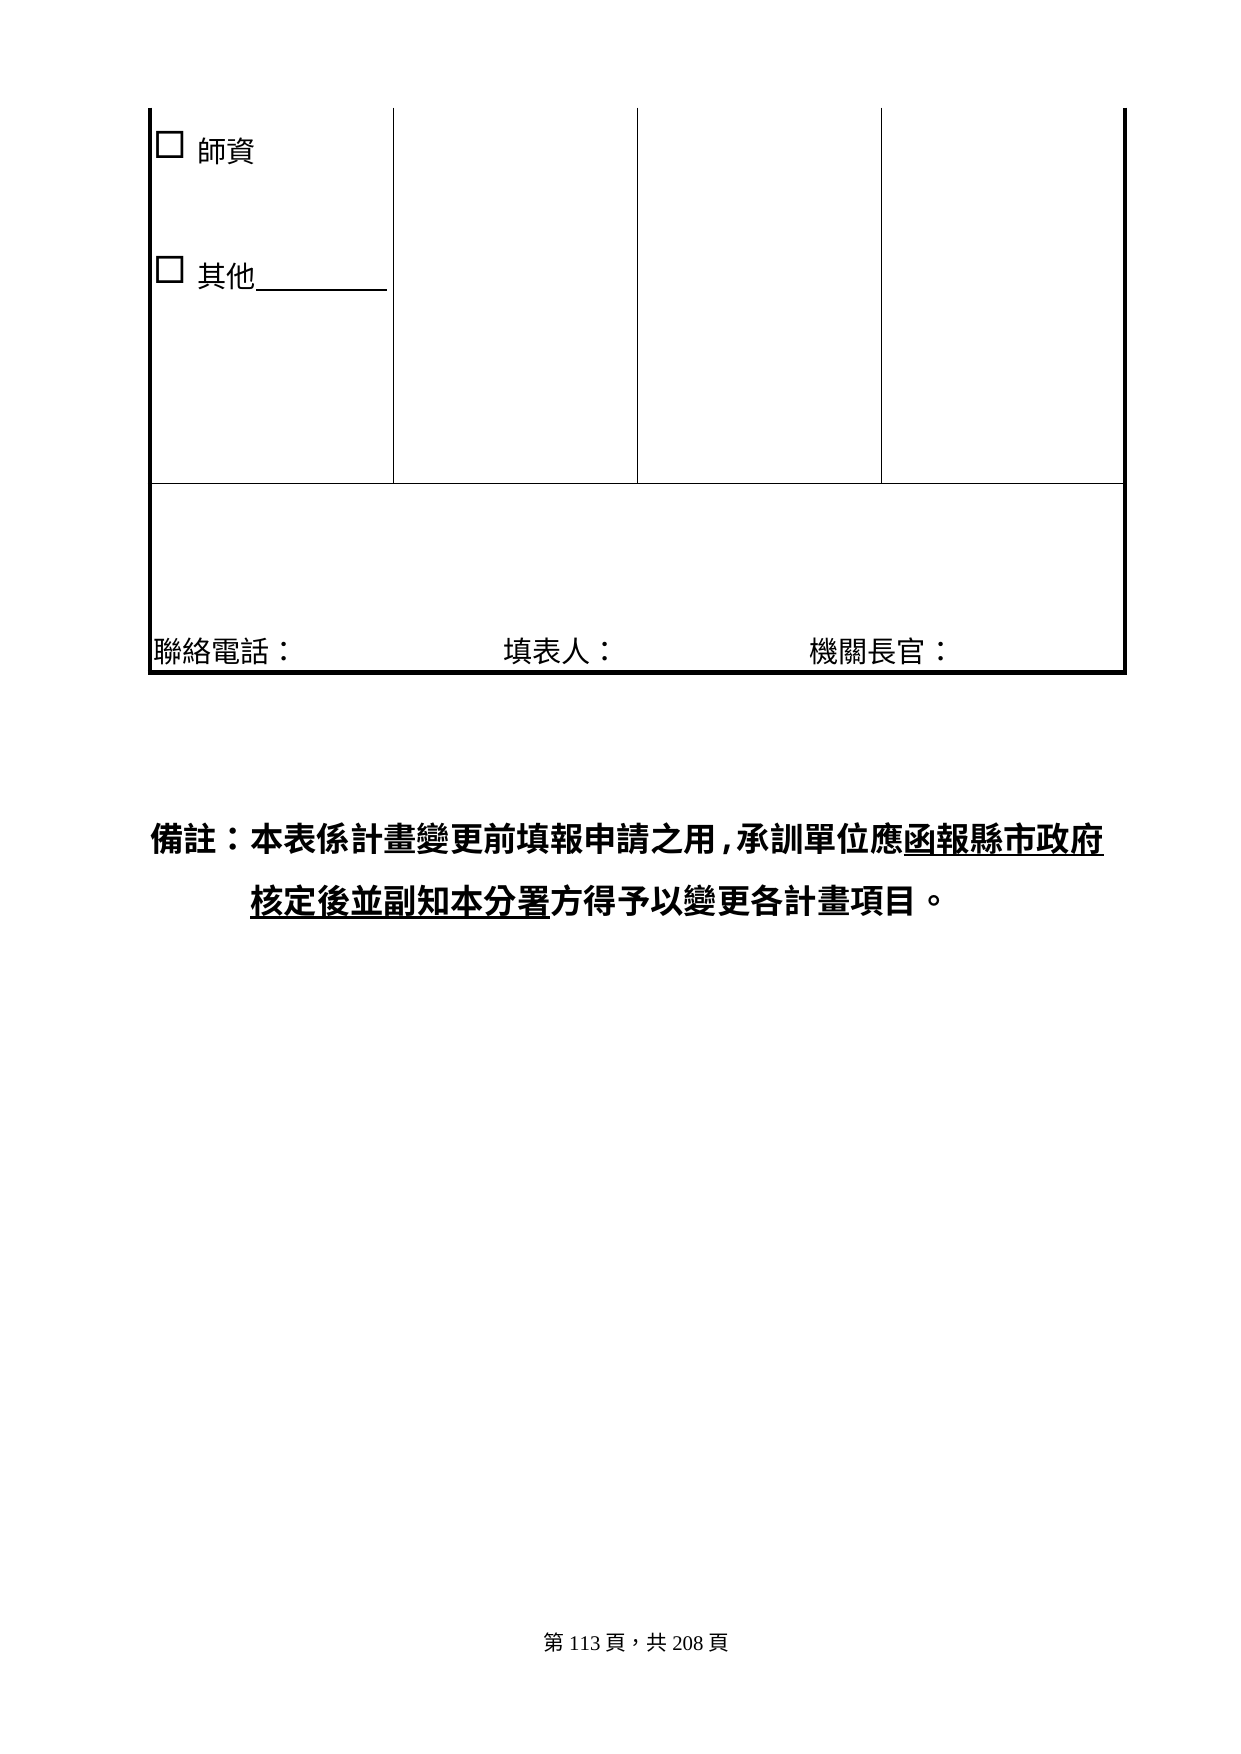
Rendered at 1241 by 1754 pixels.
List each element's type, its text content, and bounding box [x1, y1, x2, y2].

table_cell [394, 108, 637, 224]
table_cell [394, 317, 637, 483]
table_cell [638, 317, 881, 483]
table_cell [152, 317, 393, 483]
table_cell [394, 224, 637, 317]
table_cell 聯絡電話： 填表人： 機關長官： [152, 484, 1123, 670]
table_cell [882, 317, 1123, 483]
table_cell [882, 224, 1123, 317]
table_cell [638, 224, 881, 317]
table_cell 其他 [152, 224, 393, 317]
table_cell [882, 108, 1123, 224]
text 備註：本表係計畫變更前填報申請之用,承訓單位應函報縣市政府核定後並副知本分署方得予以變更各計畫項目。 [150, 795, 1122, 920]
table_cell [638, 108, 881, 224]
table_cell 師資 [152, 108, 393, 224]
